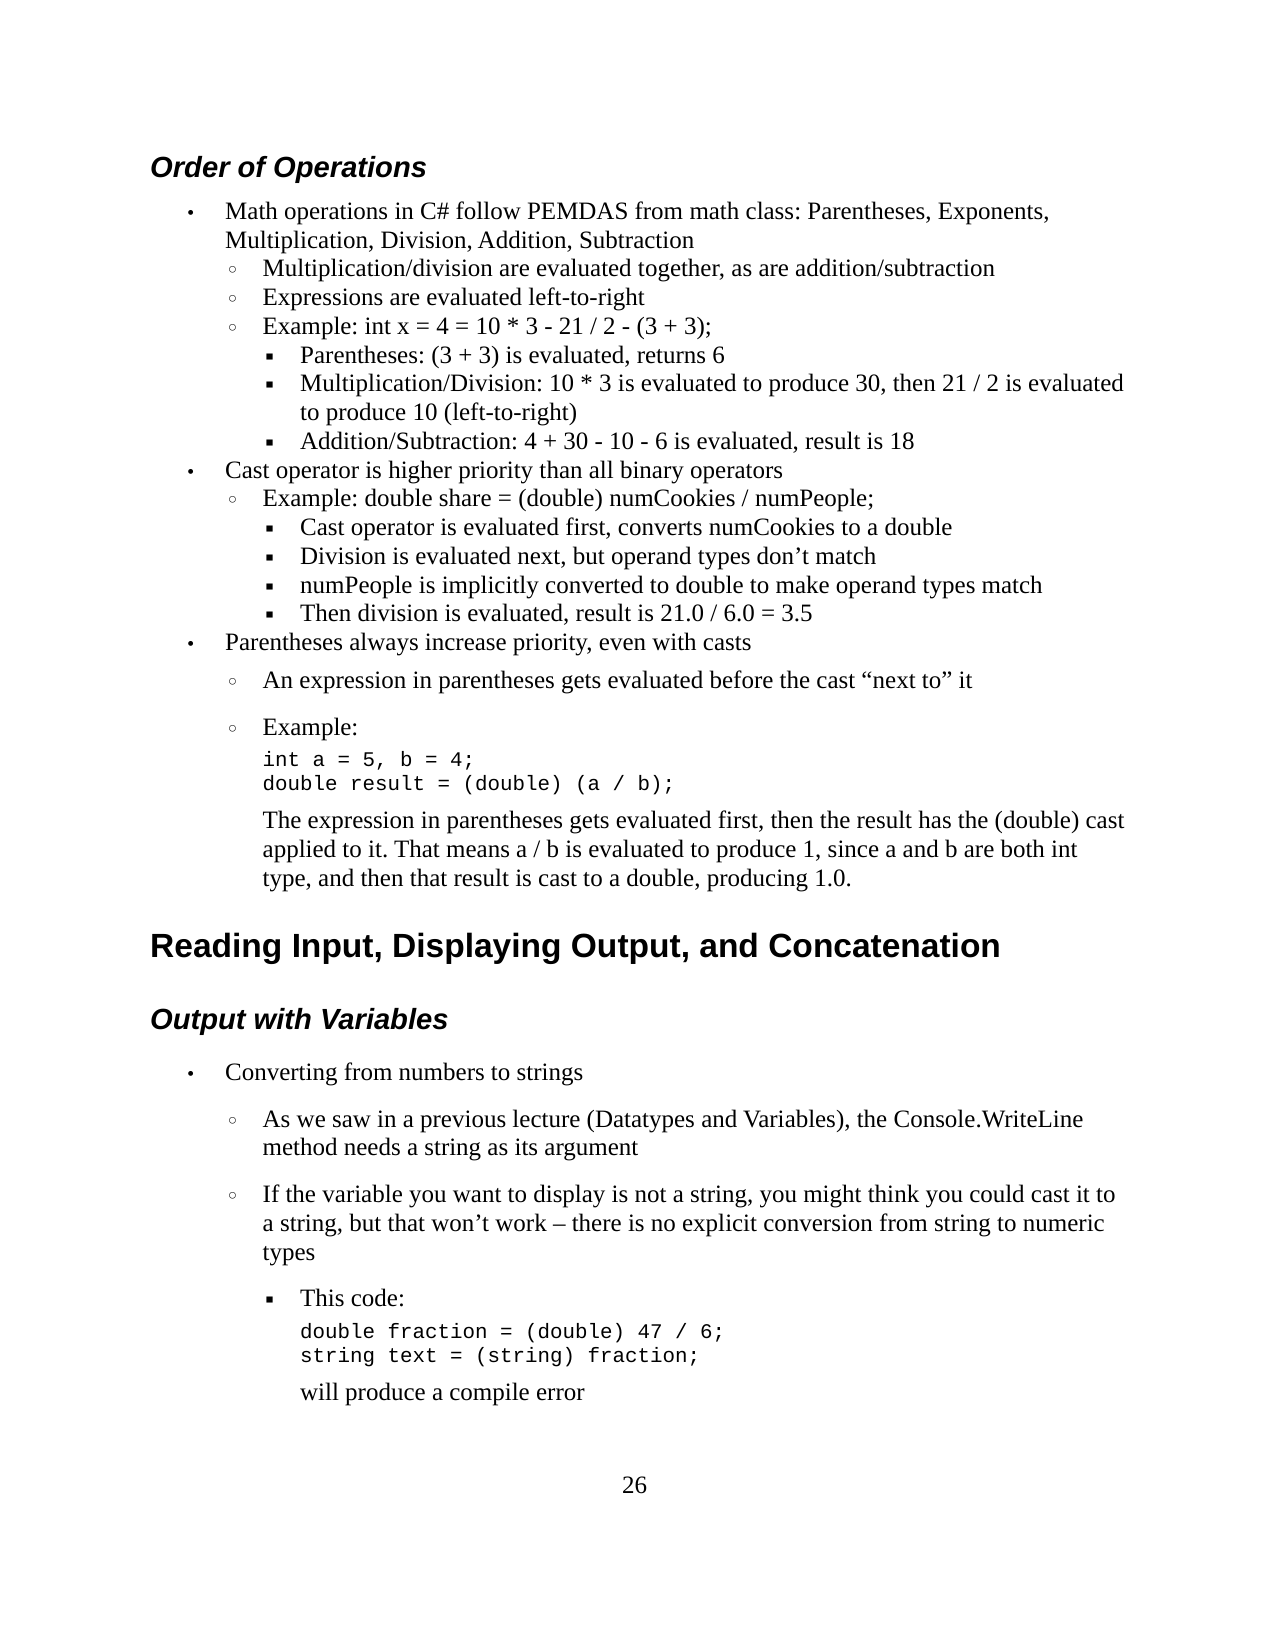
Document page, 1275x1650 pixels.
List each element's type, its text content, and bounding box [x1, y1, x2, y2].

list If the variable you want to display is not a string, you might think you could cast it to a string, but that won’t work – there is no explicit conversion from string to numeric types [225, 1179, 1125, 1265]
subtitle Order of Operations [150, 150, 1125, 183]
list Example: double share = (double) numCookies / numPeople; [225, 483, 1125, 512]
list Addition/Subtraction: 4 + 30 - 10 - 6 is evaluated, result is 18 [262, 426, 1125, 455]
list Multiplication/Division: 10 * 3 is evaluated to produce 30, then 21 / 2 is evaluated to produce 10 (left-to-right) [262, 368, 1125, 426]
list Then division is evaluated, result is 21.0 / 6.0 = 3.5 [262, 598, 1125, 627]
list Parentheses: (3 + 3) is evaluated, returns 6 [262, 340, 1125, 368]
list int a = 5, b = 4; [225, 749, 1125, 773]
list Cast operator is evaluated first, converts numCookies to a double [262, 512, 1125, 541]
list double result = (double) (a / b); [225, 773, 1125, 797]
list Division is evaluated next, but operand types don’t match [262, 541, 1125, 570]
list double fraction = (double) 47 / 6; [262, 1321, 1125, 1344]
list Parentheses always increase priority, even with casts [187, 627, 1125, 656]
list Math operations in C# follow PEMDAS from math class: Parentheses, Exponents, Multiplication, Division, Addition, Subtraction [187, 196, 1125, 253]
list Cast operator is higher priority than all binary operators [187, 455, 1125, 483]
list Converting from numbers to strings [187, 1057, 1125, 1086]
list An expression in parentheses gets evaluated before the cast “next to” it [225, 665, 1125, 694]
list Expressions are evaluated left-to-right [225, 282, 1125, 311]
subtitle Output with Variables [150, 1002, 1125, 1036]
list string text = (string) fraction; [262, 1344, 1125, 1368]
list Example: [225, 712, 1125, 740]
list Example: int x = 4 = 10 * 3 - 21 / 2 - (3 + 3); [225, 311, 1125, 340]
list will produce a compile error [262, 1377, 1125, 1406]
list The expression in parentheses gets evaluated first, then the result has the (double) cast applied to it. That means a / b is evaluated to produce 1, since a and b are both int type, and then that result is cast to a double, producing 1.0. [225, 806, 1125, 892]
subtitle Reading Input, Displaying Output, and Concatenation [150, 926, 1125, 964]
list Multiplication/division are evaluated together, as are addition/subtraction [225, 253, 1125, 282]
list numPeople is implicitly converted to double to make operand types match [262, 570, 1125, 598]
list This code: [262, 1283, 1125, 1312]
list As we saw in a previous lecture (Datatypes and Variables), the Console.WriteLine method needs a string as its argument [225, 1104, 1125, 1161]
